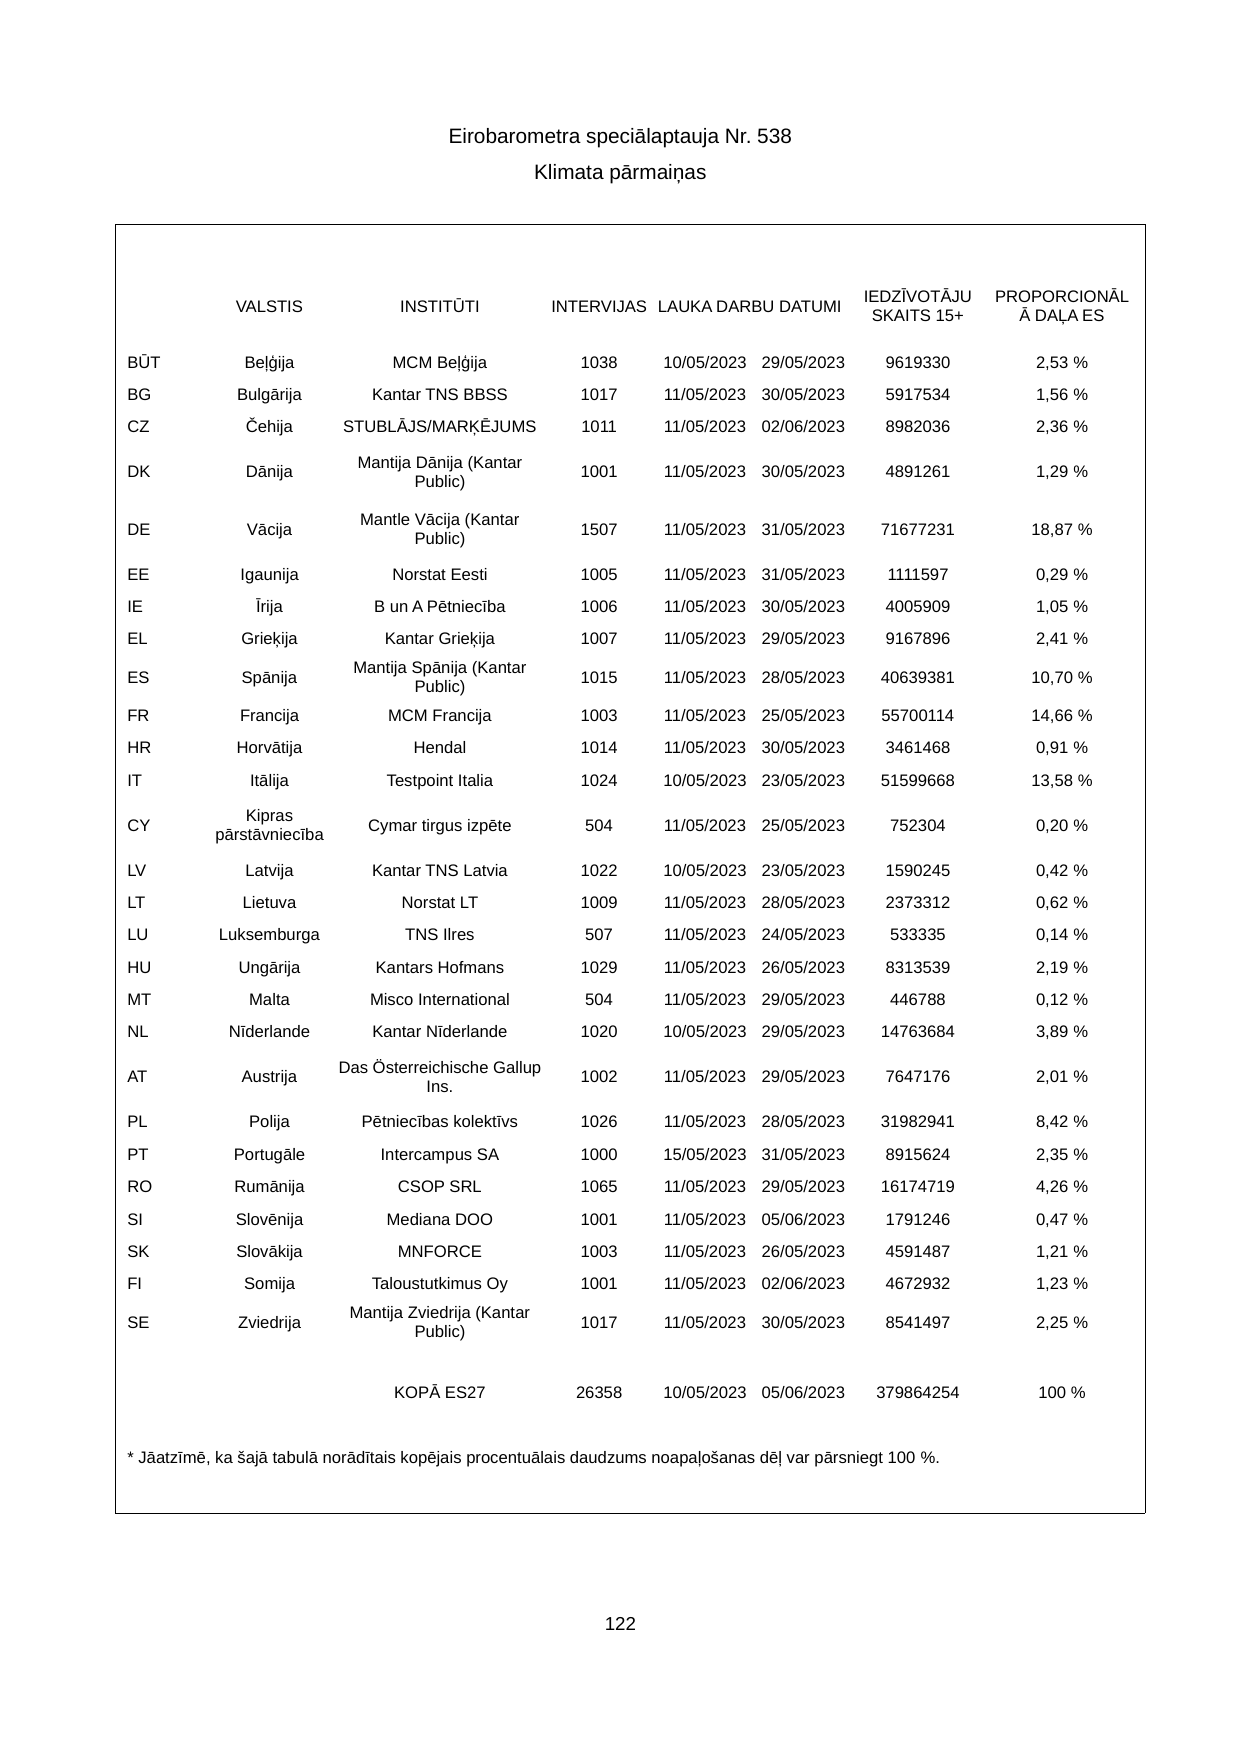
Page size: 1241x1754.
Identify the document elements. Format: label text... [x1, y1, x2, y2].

table_cell 2,35 % [988, 1138, 1136, 1170]
table_header INSTITŪTI [333, 267, 546, 346]
table_cell 1007 [546, 623, 651, 655]
table_cell 1022 [546, 854, 651, 886]
table_cell EE [124, 558, 206, 590]
table_cell PL [124, 1106, 206, 1138]
table_cell 31982941 [848, 1106, 988, 1138]
table_cell [206, 1409, 333, 1441]
table_cell * Jāatzīmē, ka šajā tabulā norādītais kopējais procentuālais daudzums noapaļošanas dēļ var pārsniegt 100 %. [124, 1441, 1136, 1474]
table_cell 0,47 % [988, 1203, 1136, 1235]
table_cell STUBLĀJS/MARĶĒJUMS [333, 411, 546, 443]
table_cell 02/06/2023 [758, 411, 848, 443]
table_cell 1017 [546, 378, 651, 411]
table_cell 8982036 [848, 411, 988, 443]
table_cell Malta [206, 983, 333, 1016]
table_cell Nīderlande [206, 1016, 333, 1048]
table_header LAUKA DARBU DATUMI [651, 267, 848, 346]
table_cell Mediana DOO [333, 1203, 546, 1235]
table_cell Īrija [206, 590, 333, 623]
table_cell Polija [206, 1106, 333, 1138]
table_cell Vācija [206, 500, 333, 558]
table_cell 11/05/2023 [651, 796, 758, 854]
table_cell 752304 [848, 796, 988, 854]
table_cell 10,70 % [988, 655, 1136, 699]
table_cell 30/05/2023 [758, 1300, 848, 1344]
table_cell 8,42 % [988, 1106, 1136, 1138]
table_cell 11/05/2023 [651, 443, 758, 500]
table_cell B un A Pētniecība [333, 590, 546, 623]
table_cell 2,53 % [988, 346, 1136, 378]
table_cell 29/05/2023 [758, 346, 848, 378]
table_cell 0,14 % [988, 919, 1136, 951]
table_cell 1011 [546, 411, 651, 443]
table_cell 1,21 % [988, 1235, 1136, 1267]
table_cell Somija [206, 1268, 333, 1300]
table_cell Pētniecības kolektīvs [333, 1106, 546, 1138]
table_cell Misco International [333, 983, 546, 1016]
table_cell 30/05/2023 [758, 443, 848, 500]
table_cell Kantars Hofmans [333, 951, 546, 983]
table_cell 11/05/2023 [651, 732, 758, 764]
table_cell 1006 [546, 590, 651, 623]
table_cell 02/06/2023 [758, 1268, 848, 1300]
table_header INTERVIJAS [546, 267, 651, 346]
table_cell 1001 [546, 1203, 651, 1235]
table_cell Kipras pārstāvniecība [206, 796, 333, 854]
table_cell LT [124, 886, 206, 918]
table_cell 05/06/2023 [758, 1376, 848, 1409]
table_cell 11/05/2023 [651, 590, 758, 623]
table_cell 11/05/2023 [651, 886, 758, 918]
table_cell 11/05/2023 [651, 1048, 758, 1106]
table_cell Horvātija [206, 732, 333, 764]
table_cell MT [124, 983, 206, 1016]
table_cell 1000 [546, 1138, 651, 1170]
table_cell 2,19 % [988, 951, 1136, 983]
table_cell 1,29 % [988, 443, 1136, 500]
table_cell FR [124, 699, 206, 732]
table_cell 1,05 % [988, 590, 1136, 623]
table_cell 1029 [546, 951, 651, 983]
table_cell 2,25 % [988, 1300, 1136, 1344]
table_cell 4005909 [848, 590, 988, 623]
table_cell [758, 1344, 848, 1376]
table_cell Kantar Nīderlande [333, 1016, 546, 1048]
table_cell Spānija [206, 655, 333, 699]
table_cell 0,12 % [988, 983, 1136, 1016]
table_cell 379864254 [848, 1376, 988, 1409]
table_cell 10/05/2023 [651, 346, 758, 378]
table_cell Norstat LT [333, 886, 546, 918]
table_cell Hendal [333, 732, 546, 764]
table_cell 23/05/2023 [758, 854, 848, 886]
table_cell 29/05/2023 [758, 1170, 848, 1203]
table_cell Luksemburga [206, 919, 333, 951]
table_cell 25/05/2023 [758, 699, 848, 732]
table_cell TNS Ilres [333, 919, 546, 951]
table_cell NL [124, 1016, 206, 1048]
table_cell HR [124, 732, 206, 764]
table_cell [988, 1344, 1136, 1376]
table_cell 40639381 [848, 655, 988, 699]
table_cell 504 [546, 796, 651, 854]
table_cell 29/05/2023 [758, 623, 848, 655]
table_cell 10/05/2023 [651, 764, 758, 796]
table_cell 11/05/2023 [651, 1300, 758, 1344]
table_cell BG [124, 378, 206, 411]
table_cell CZ [124, 411, 206, 443]
table_cell 2,36 % [988, 411, 1136, 443]
table_cell 1017 [546, 1300, 651, 1344]
table_cell [758, 1409, 848, 1441]
table_cell 1002 [546, 1048, 651, 1106]
table_cell 4,26 % [988, 1170, 1136, 1203]
table_cell 31/05/2023 [758, 558, 848, 590]
table_cell 9619330 [848, 346, 988, 378]
table_cell Latvija [206, 854, 333, 886]
table_cell 11/05/2023 [651, 558, 758, 590]
table_cell 10/05/2023 [651, 1016, 758, 1048]
table_header IEDZĪVOTĀJU SKAITS 15+ [848, 267, 988, 346]
table_cell 29/05/2023 [758, 1048, 848, 1106]
table_cell [124, 1344, 206, 1376]
table_cell 14,66 % [988, 699, 1136, 732]
table_cell 16174719 [848, 1170, 988, 1203]
table_cell 28/05/2023 [758, 886, 848, 918]
table_cell Mantija Zviedrija (Kantar Public) [333, 1300, 546, 1344]
table_cell SE [124, 1300, 206, 1344]
table_cell 05/06/2023 [758, 1203, 848, 1235]
table_cell 1003 [546, 1235, 651, 1267]
table_cell [333, 1344, 546, 1376]
table_cell [124, 1409, 206, 1441]
table_cell 1014 [546, 732, 651, 764]
table_cell 3,89 % [988, 1016, 1136, 1048]
table_cell Taloustutkimus Oy [333, 1268, 546, 1300]
table_cell 30/05/2023 [758, 590, 848, 623]
table_cell 23/05/2023 [758, 764, 848, 796]
table_cell 26/05/2023 [758, 1235, 848, 1267]
table_cell 26/05/2023 [758, 951, 848, 983]
table_cell Francija [206, 699, 333, 732]
table_cell 1003 [546, 699, 651, 732]
table_cell 3461468 [848, 732, 988, 764]
table_cell Beļģija [206, 346, 333, 378]
table_cell 11/05/2023 [651, 500, 758, 558]
table_cell PT [124, 1138, 206, 1170]
table_cell 30/05/2023 [758, 378, 848, 411]
table_cell 2,01 % [988, 1048, 1136, 1106]
table_cell 7647176 [848, 1048, 988, 1106]
table_cell MCM Francija [333, 699, 546, 732]
table_cell CY [124, 796, 206, 854]
table_cell Intercampus SA [333, 1138, 546, 1170]
table_cell LV [124, 854, 206, 886]
table_cell 4591487 [848, 1235, 988, 1267]
table_cell BŪT [124, 346, 206, 378]
table_cell 31/05/2023 [758, 500, 848, 558]
table_cell Igaunija [206, 558, 333, 590]
table_cell 51599668 [848, 764, 988, 796]
table_cell [206, 1376, 333, 1409]
table_cell 533335 [848, 919, 988, 951]
table_cell 0,91 % [988, 732, 1136, 764]
table_cell Portugāle [206, 1138, 333, 1170]
table_cell 28/05/2023 [758, 1106, 848, 1138]
table_cell Kantar TNS BBSS [333, 378, 546, 411]
table_cell RO [124, 1170, 206, 1203]
table_cell IT [124, 764, 206, 796]
table_cell Slovākija [206, 1235, 333, 1267]
table_cell 1026 [546, 1106, 651, 1138]
table_cell [333, 1409, 546, 1441]
table_cell KOPĀ ES27 [333, 1376, 546, 1409]
table_cell Das Österreichische Gallup Ins. [333, 1048, 546, 1106]
table_cell Bulgārija [206, 378, 333, 411]
table_cell Itālija [206, 764, 333, 796]
table_cell 1590245 [848, 854, 988, 886]
table_cell 29/05/2023 [758, 1016, 848, 1048]
table_cell [848, 1344, 988, 1376]
table_cell [124, 1376, 206, 1409]
table_cell 11/05/2023 [651, 951, 758, 983]
table_cell 11/05/2023 [651, 411, 758, 443]
table_cell ES [124, 655, 206, 699]
table_cell 4672932 [848, 1268, 988, 1300]
table_cell SK [124, 1235, 206, 1267]
table_cell Kantar Grieķija [333, 623, 546, 655]
table_cell 2373312 [848, 886, 988, 918]
table_cell 11/05/2023 [651, 983, 758, 1016]
table_cell HU [124, 951, 206, 983]
table_cell Norstat Eesti [333, 558, 546, 590]
table_cell CSOP SRL [333, 1170, 546, 1203]
table_cell 504 [546, 983, 651, 1016]
table_cell 11/05/2023 [651, 1106, 758, 1138]
table_cell EL [124, 623, 206, 655]
table_cell 1038 [546, 346, 651, 378]
table_cell 1791246 [848, 1203, 988, 1235]
table_cell 100 % [988, 1376, 1136, 1409]
table_cell Rumānija [206, 1170, 333, 1203]
table_cell 1001 [546, 443, 651, 500]
table_cell [546, 1409, 651, 1441]
table_cell Austrija [206, 1048, 333, 1106]
table_cell 10/05/2023 [651, 854, 758, 886]
table_cell DK [124, 443, 206, 500]
table_cell 1,23 % [988, 1268, 1136, 1300]
table_cell 2,41 % [988, 623, 1136, 655]
table_cell 8313539 [848, 951, 988, 983]
table_header [124, 267, 206, 346]
table_cell Mantle Vācija (Kantar Public) [333, 500, 546, 558]
table_cell MCM Beļģija [333, 346, 546, 378]
table_cell 30/05/2023 [758, 732, 848, 764]
table_cell 55700114 [848, 699, 988, 732]
table_cell 1001 [546, 1268, 651, 1300]
table_cell Lietuva [206, 886, 333, 918]
table_cell 8541497 [848, 1300, 988, 1344]
table_cell 0,42 % [988, 854, 1136, 886]
table_cell MNFORCE [333, 1235, 546, 1267]
table_cell 24/05/2023 [758, 919, 848, 951]
table_cell 1009 [546, 886, 651, 918]
table_cell 0,29 % [988, 558, 1136, 590]
table_cell 11/05/2023 [651, 919, 758, 951]
table_cell LU [124, 919, 206, 951]
table_cell 15/05/2023 [651, 1138, 758, 1170]
table_cell 29/05/2023 [758, 983, 848, 1016]
table_cell 1015 [546, 655, 651, 699]
table_cell 1020 [546, 1016, 651, 1048]
table_cell [988, 1409, 1136, 1441]
table_cell 446788 [848, 983, 988, 1016]
table_cell 8915624 [848, 1138, 988, 1170]
table_cell Zviedrija [206, 1300, 333, 1344]
table_cell 14763684 [848, 1016, 988, 1048]
table_cell DE [124, 500, 206, 558]
table_cell 11/05/2023 [651, 1268, 758, 1300]
table_cell Ungārija [206, 951, 333, 983]
table_cell 1111597 [848, 558, 988, 590]
table_cell AT [124, 1048, 206, 1106]
table_cell IE [124, 590, 206, 623]
table_cell 71677231 [848, 500, 988, 558]
table_cell 507 [546, 919, 651, 951]
table_cell Testpoint Italia [333, 764, 546, 796]
table_cell [651, 1344, 758, 1376]
table_cell Grieķija [206, 623, 333, 655]
table_cell 0,20 % [988, 796, 1136, 854]
table_cell [848, 1409, 988, 1441]
table_cell 11/05/2023 [651, 1170, 758, 1203]
table_cell 1,56 % [988, 378, 1136, 411]
table_cell 0,62 % [988, 886, 1136, 918]
table_cell 5917534 [848, 378, 988, 411]
table_cell 28/05/2023 [758, 655, 848, 699]
table_header PROPORCIONĀLĀ DAĻA ES [988, 267, 1136, 346]
table_cell FI [124, 1268, 206, 1300]
table_cell 1507 [546, 500, 651, 558]
table_cell 1024 [546, 764, 651, 796]
table_cell 1065 [546, 1170, 651, 1203]
table_cell 11/05/2023 [651, 699, 758, 732]
table_cell 11/05/2023 [651, 623, 758, 655]
table_cell 31/05/2023 [758, 1138, 848, 1170]
table_cell 11/05/2023 [651, 378, 758, 411]
table_cell 11/05/2023 [651, 1235, 758, 1267]
table_cell [651, 1409, 758, 1441]
table_cell 13,58 % [988, 764, 1136, 796]
table_cell Cymar tirgus izpēte [333, 796, 546, 854]
table_cell 26358 [546, 1376, 651, 1409]
table_cell Slovēnija [206, 1203, 333, 1235]
table_cell Dānija [206, 443, 333, 500]
table_header VALSTIS [206, 267, 333, 346]
table_cell 11/05/2023 [651, 1203, 758, 1235]
table_cell 1005 [546, 558, 651, 590]
table_cell Čehija [206, 411, 333, 443]
table_cell 9167896 [848, 623, 988, 655]
table_cell Mantija Dānija (Kantar Public) [333, 443, 546, 500]
table_cell 18,87 % [988, 500, 1136, 558]
table_cell Kantar TNS Latvia [333, 854, 546, 886]
table_cell 10/05/2023 [651, 1376, 758, 1409]
table_cell Mantija Spānija (Kantar Public) [333, 655, 546, 699]
table_cell SI [124, 1203, 206, 1235]
table_cell 4891261 [848, 443, 988, 500]
table_cell 11/05/2023 [651, 655, 758, 699]
table_cell 25/05/2023 [758, 796, 848, 854]
table_cell [546, 1344, 651, 1376]
table_cell [206, 1344, 333, 1376]
